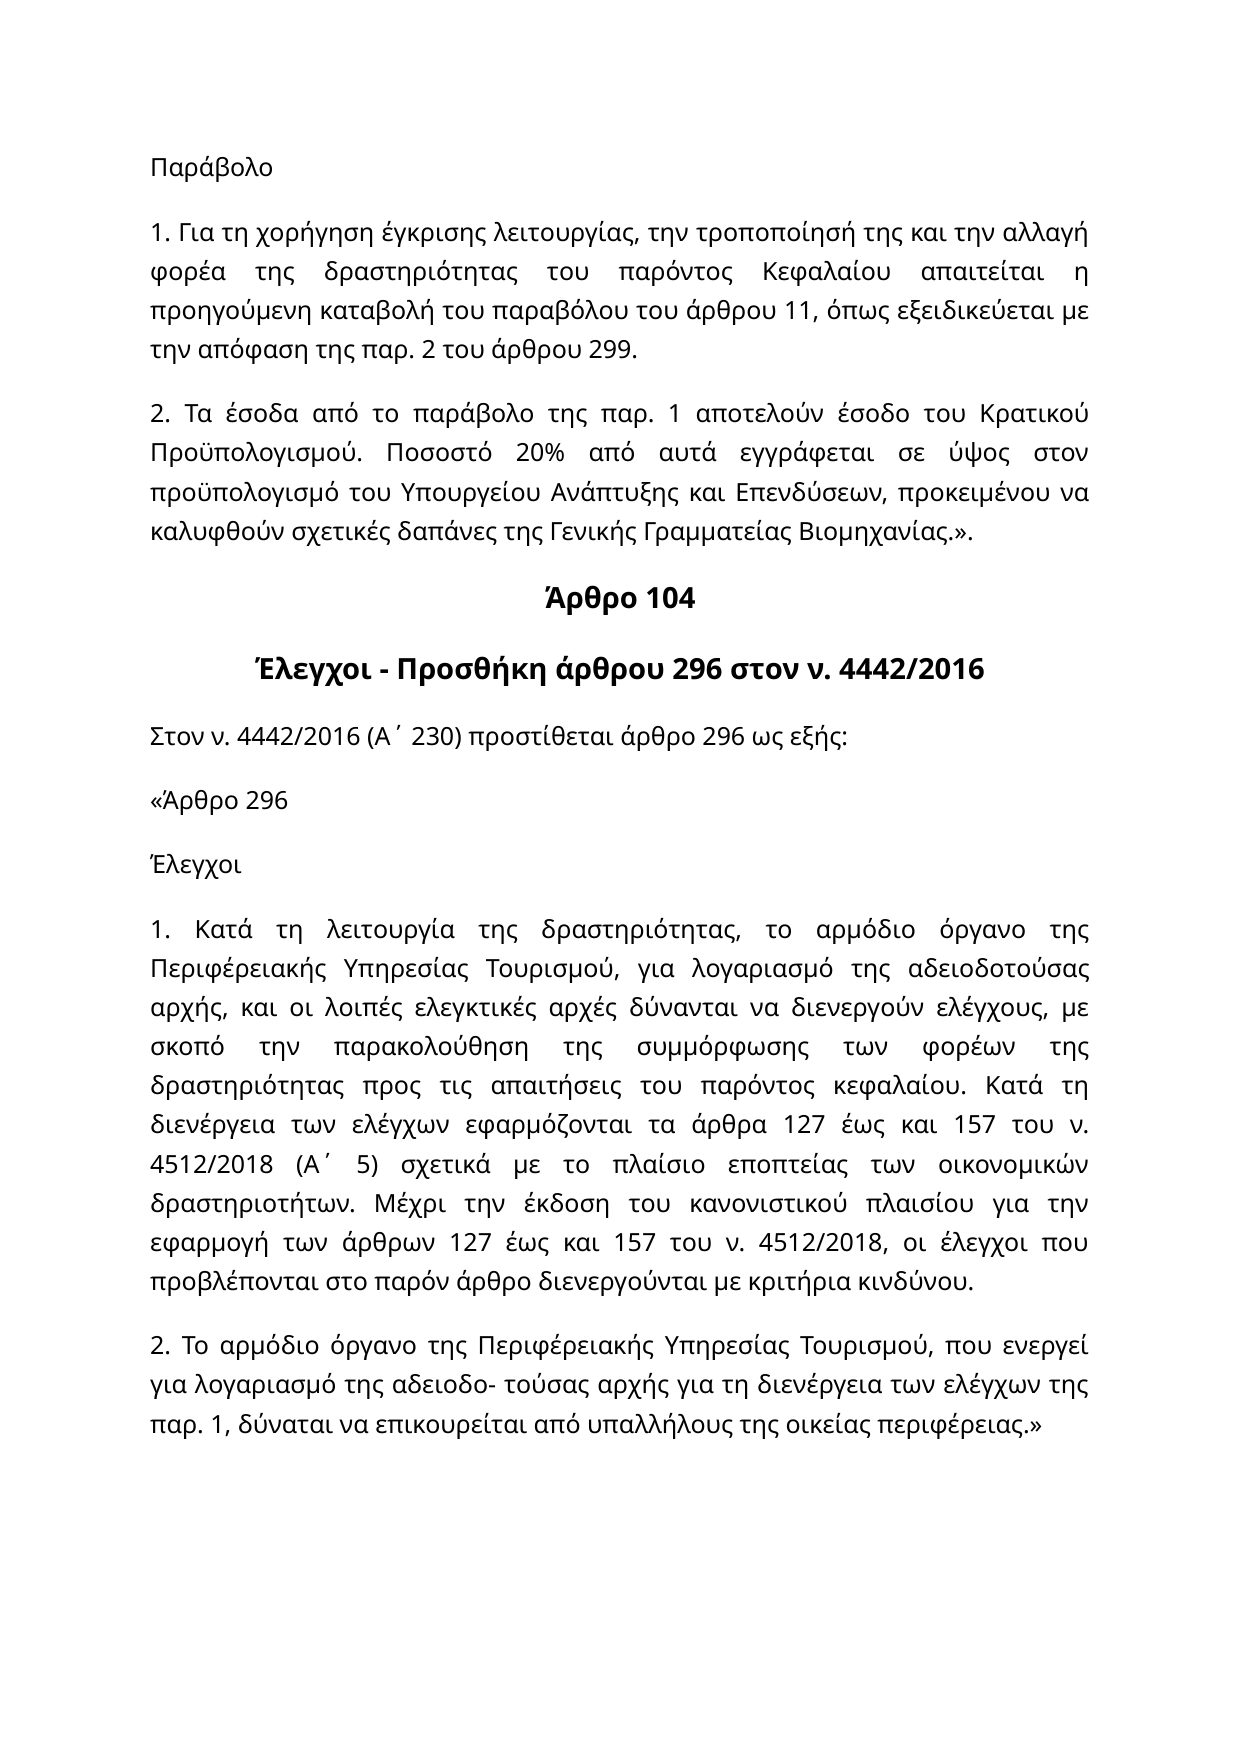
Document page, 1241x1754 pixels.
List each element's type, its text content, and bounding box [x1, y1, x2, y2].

text Έλεγχοι [150, 847, 1090, 881]
text Στον ν. 4442/2016 (Α΄ 230) προστίθεται άρθρο 296 ως εξής: [150, 719, 1090, 753]
text Παράβολο [150, 150, 1090, 184]
subtitle Έλεγχοι - Προσθήκη άρθρου 296 στον ν. 4442/2016 [150, 648, 1090, 688]
text 2. Τα έσοδα από το παράβολο της παρ. 1 αποτελούν έσοδο του Κρατικού Προϋπολογισμού. Ποσοστό 20% από αυτά εγγράφεται σε ύψος στον προϋπολογισμό του Υπουργείου Ανάπτυξης και Επενδύσεων, προκειμένου να καλυφθούν σχετικές δαπάνες της Γενικής Γραμματείας Βιομηχανίας.». [150, 396, 1090, 547]
text 1. Για τη χορήγηση έγκρισης λειτουργίας, την τροποποίησή της και την αλλαγή φορέα της δραστηριότητας του παρόντος Κεφαλαίου απαιτείται η προηγούμενη καταβολή του παραβόλου του άρθρου 11, όπως εξειδικεύεται με την απόφαση της παρ. 2 του άρθρου 299. [150, 214, 1090, 366]
text «Άρθρο 296 [150, 783, 1090, 817]
text 1. Κατά τη λειτουργία της δραστηριότητας, το αρμόδιο όργανο της Περιφέρειακής Υπηρεσίας Τουρισμού, για λογαριασμό της αδειοδοτούσας αρχής, και οι λοιπές ελεγκτικές αρχές δύνανται να διενεργούν ελέγχους, με σκοπό την παρακολούθηση της συμμόρφωσης των φορέων της δραστηριότητας προς τις απαιτήσεις του παρόντος κεφαλαίου. Κατά τη διενέργεια των ελέγχων εφαρμόζονται τα άρθρα 127 έως και 157 του ν. 4512/2018 (Α΄ 5) σχετικά με το πλαίσιο εποπτείας των οικονομικών δραστηριοτήτων. Μέχρι την έκδοση του κανονιστικού πλαισίου για την εφαρμογή των άρθρων 127 έως και 157 του ν. 4512/2018, οι έλεγχοι που προβλέπονται στο παρόν άρθρο διενεργούνται με κριτήρια κινδύνου. [150, 911, 1090, 1298]
subtitle Άρθρο 104 [150, 577, 1090, 617]
text 2. Το αρμόδιο όργανο της Περιφέρειακής Υπηρεσίας Τουρισμού, που ενεργεί για λογαριασμό της αδειοδο- τούσας αρχής για τη διενέργεια των ελέγχων της παρ. 1, δύναται να επικουρείται από υπαλλήλους της οικείας περιφέρειας.» [150, 1328, 1090, 1440]
